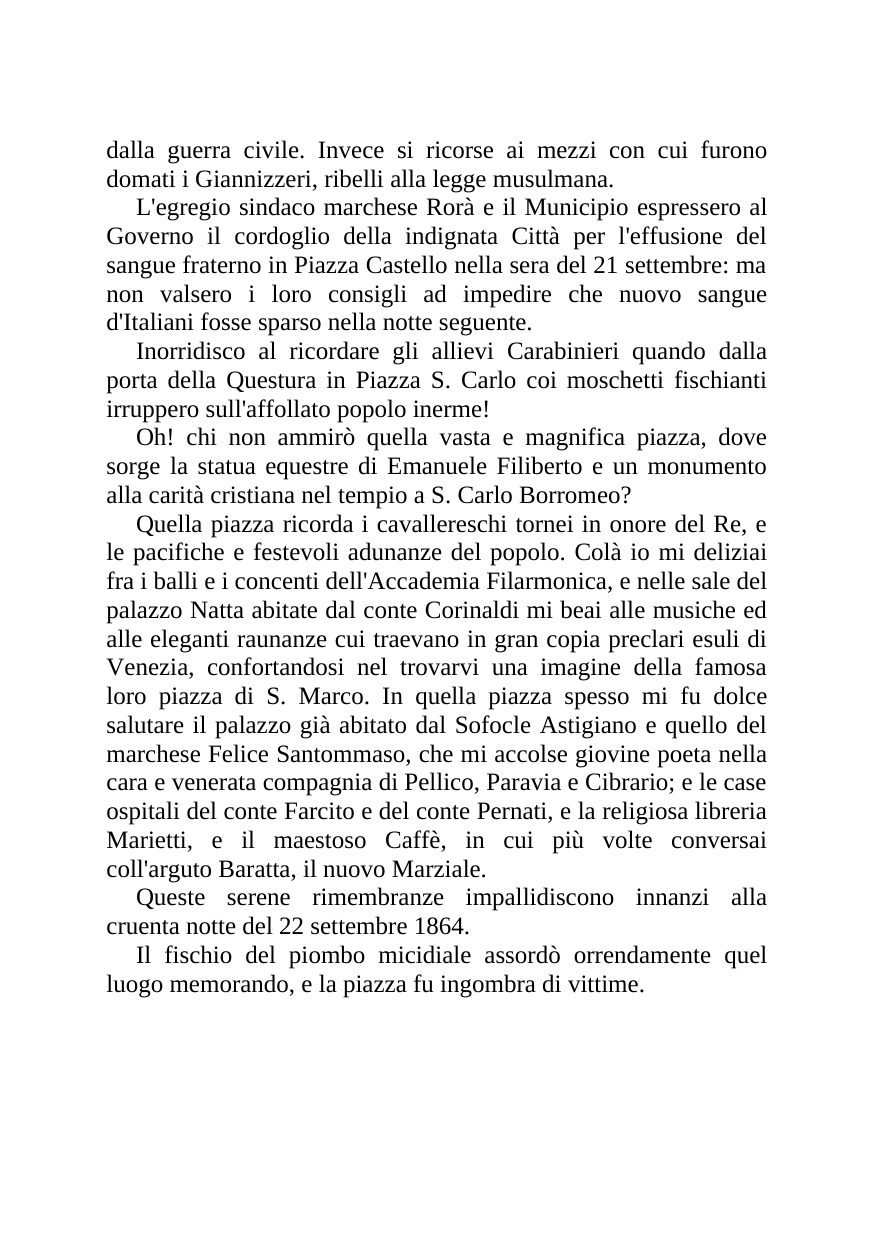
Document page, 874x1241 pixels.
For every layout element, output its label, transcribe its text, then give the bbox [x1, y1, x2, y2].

text Inorridisco al ricordare gli allievi Carabinieri quando dalla porta della Questura in Piazza S. Carlo coi moschetti fischianti irruppero sull'affollato popolo inerme! [106, 336, 768, 422]
text Oh! chi non ammirò quella vasta e magnifica piazza, dove sorge la statua equestre di Emanuele Filiberto e un monumento alla carità cristiana nel tempio a S. Carlo Borromeo? [106, 422, 768, 509]
text L'egregio sindaco marchese Rorà e il Municipio espressero al Governo il cordoglio della indignata Città per l'effusione del sangue fraterno in Piazza Castello nella sera del 21 settembre: ma non valsero i loro consigli ad impedire che nuovo sangue d'Italiani fosse sparso nella notte seguente. [106, 192, 768, 336]
text Quella piazza ricorda i cavallereschi tornei in onore del Re, e le pacifiche e festevoli adunanze del popolo. Colà io mi deliziai fra i balli e i concenti dell'Accademia Filarmonica, e nelle sale del palazzo Natta abitate dal conte Corinaldi mi beai alle musiche ed alle eleganti raunanze cui traevano in gran copia preclari esuli di Venezia, confortandosi nel trovarvi una imagine della famosa loro piazza di S. Marco. In quella piazza spesso mi fu dolce salutare il palazzo già abitato dal Sofocle Astigiano e quello del marchese Felice Santommaso, che mi accolse giovine poeta nella cara e venerata compagnia di Pellico, Paravia e Cibrario; e le case ospitali del conte Farcito e del conte Pernati, e la religiosa libreria Marietti, e il maestoso Caffè, in cui più volte conversai coll'arguto Baratta, il nuovo Marziale. [106, 509, 768, 882]
text dalla guerra civile. Invece si ricorse ai mezzi con cui furono domati i Giannizzeri, ribelli alla legge musulmana. [106, 135, 768, 192]
text Il fischio del piombo micidiale assordò orrendamente quel luogo memorando, e la piazza fu ingombra di vittime. [106, 940, 768, 997]
text Queste serene rimembranze impallidiscono innanzi alla cruenta notte del 22 settembre 1864. [106, 882, 768, 940]
